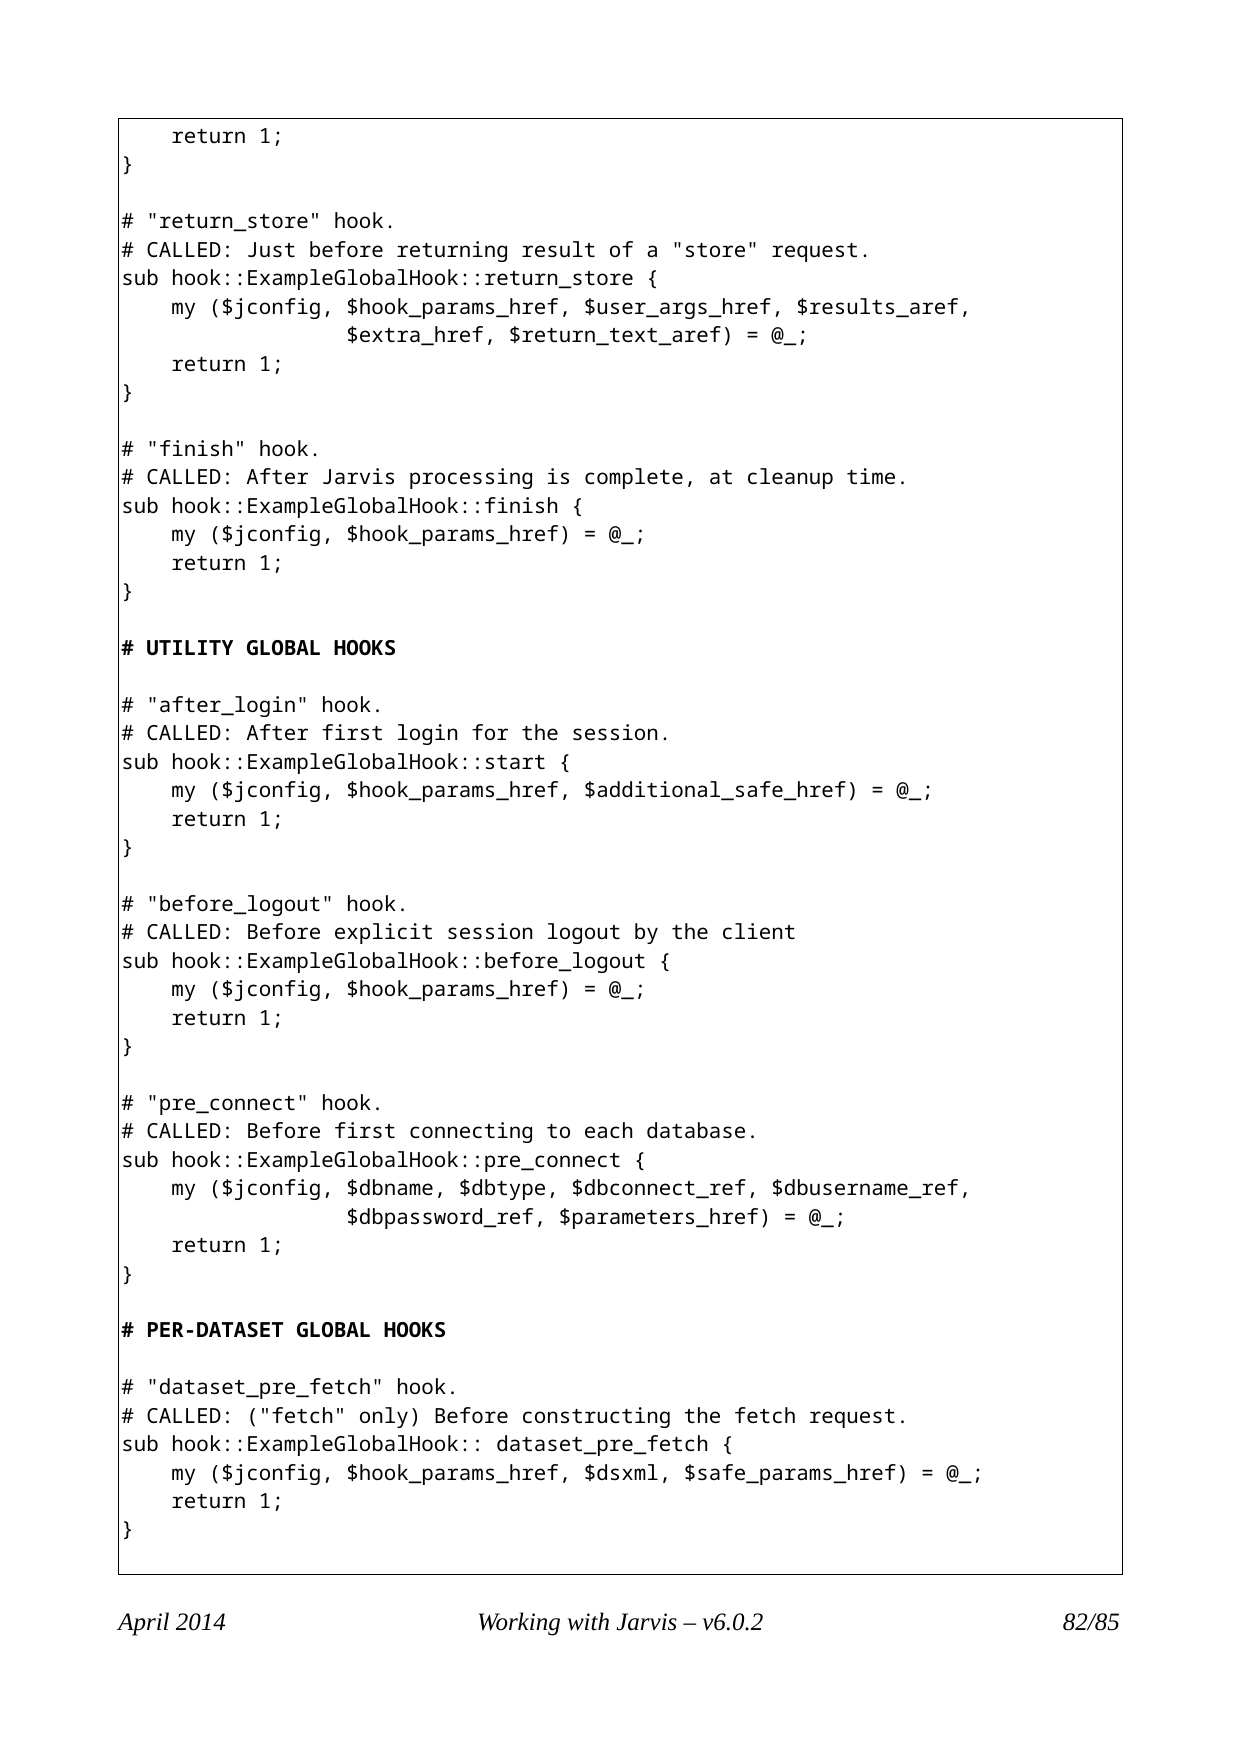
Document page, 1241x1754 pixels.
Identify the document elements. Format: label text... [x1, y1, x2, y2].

text # "pre_connect" hook. [119, 1085, 1122, 1113]
text sub hook::ExampleGlobalHook::before_logout { [119, 943, 1122, 971]
text # "finish" hook. [119, 431, 1122, 459]
text } [119, 1256, 1122, 1287]
text # UTILITY GLOBAL HOOKS [119, 630, 1122, 661]
text my ($jconfig, $hook_params_href, $additional_safe_href) = @_; [119, 772, 1122, 801]
text return 1; [119, 1000, 1122, 1028]
text my ($jconfig, $hook_params_href) = @_; [119, 971, 1122, 1000]
text $extra_href, $return_text_aref) = @_; [119, 317, 1122, 346]
text sub hook::ExampleGlobalHook::pre_connect { [119, 1142, 1122, 1170]
text # CALLED: After first login for the session. [119, 715, 1122, 744]
text # "return_store" hook. [119, 203, 1122, 232]
text sub hook::ExampleGlobalHook:: dataset_pre_fetch { [119, 1426, 1122, 1455]
text return 1; [119, 545, 1122, 573]
text my ($jconfig, $dbname, $dbtype, $dbconnect_ref, $dbusername_ref, [119, 1170, 1122, 1199]
text } [119, 1028, 1122, 1059]
text my ($jconfig, $hook_params_href, $dsxml, $safe_params_href) = @_; [119, 1455, 1122, 1483]
text # CALLED: ("fetch" only) Before constructing the fetch request. [119, 1398, 1122, 1426]
text $dbpassword_ref, $parameters_href) = @_; [119, 1199, 1122, 1227]
text # CALLED: Just before returning result of a "store" request. [119, 232, 1122, 260]
text # "dataset_pre_fetch" hook. [119, 1369, 1122, 1398]
text # CALLED: Before explicit session logout by the client [119, 914, 1122, 943]
text sub hook::ExampleGlobalHook::finish { [119, 488, 1122, 516]
text return 1; [119, 119, 1122, 147]
text } [119, 147, 1122, 178]
text } [119, 829, 1122, 861]
text return 1; [119, 801, 1122, 829]
text # CALLED: Before first connecting to each database. [119, 1113, 1122, 1142]
text sub hook::ExampleGlobalHook::return_store { [119, 260, 1122, 289]
text } [119, 1512, 1122, 1543]
text return 1; [119, 346, 1122, 374]
text # "after_login" hook. [119, 687, 1122, 715]
text } [119, 573, 1122, 604]
text # "before_logout" hook. [119, 886, 1122, 914]
text # PER-DATASET GLOBAL HOOKS [119, 1312, 1122, 1344]
text return 1; [119, 1227, 1122, 1256]
text } [119, 374, 1122, 406]
text # CALLED: After Jarvis processing is complete, at cleanup time. [119, 459, 1122, 488]
text my ($jconfig, $hook_params_href, $user_args_href, $results_aref, [119, 289, 1122, 317]
text sub hook::ExampleGlobalHook::start { [119, 744, 1122, 772]
text my ($jconfig, $hook_params_href) = @_; [119, 516, 1122, 545]
text return 1; [119, 1483, 1122, 1512]
